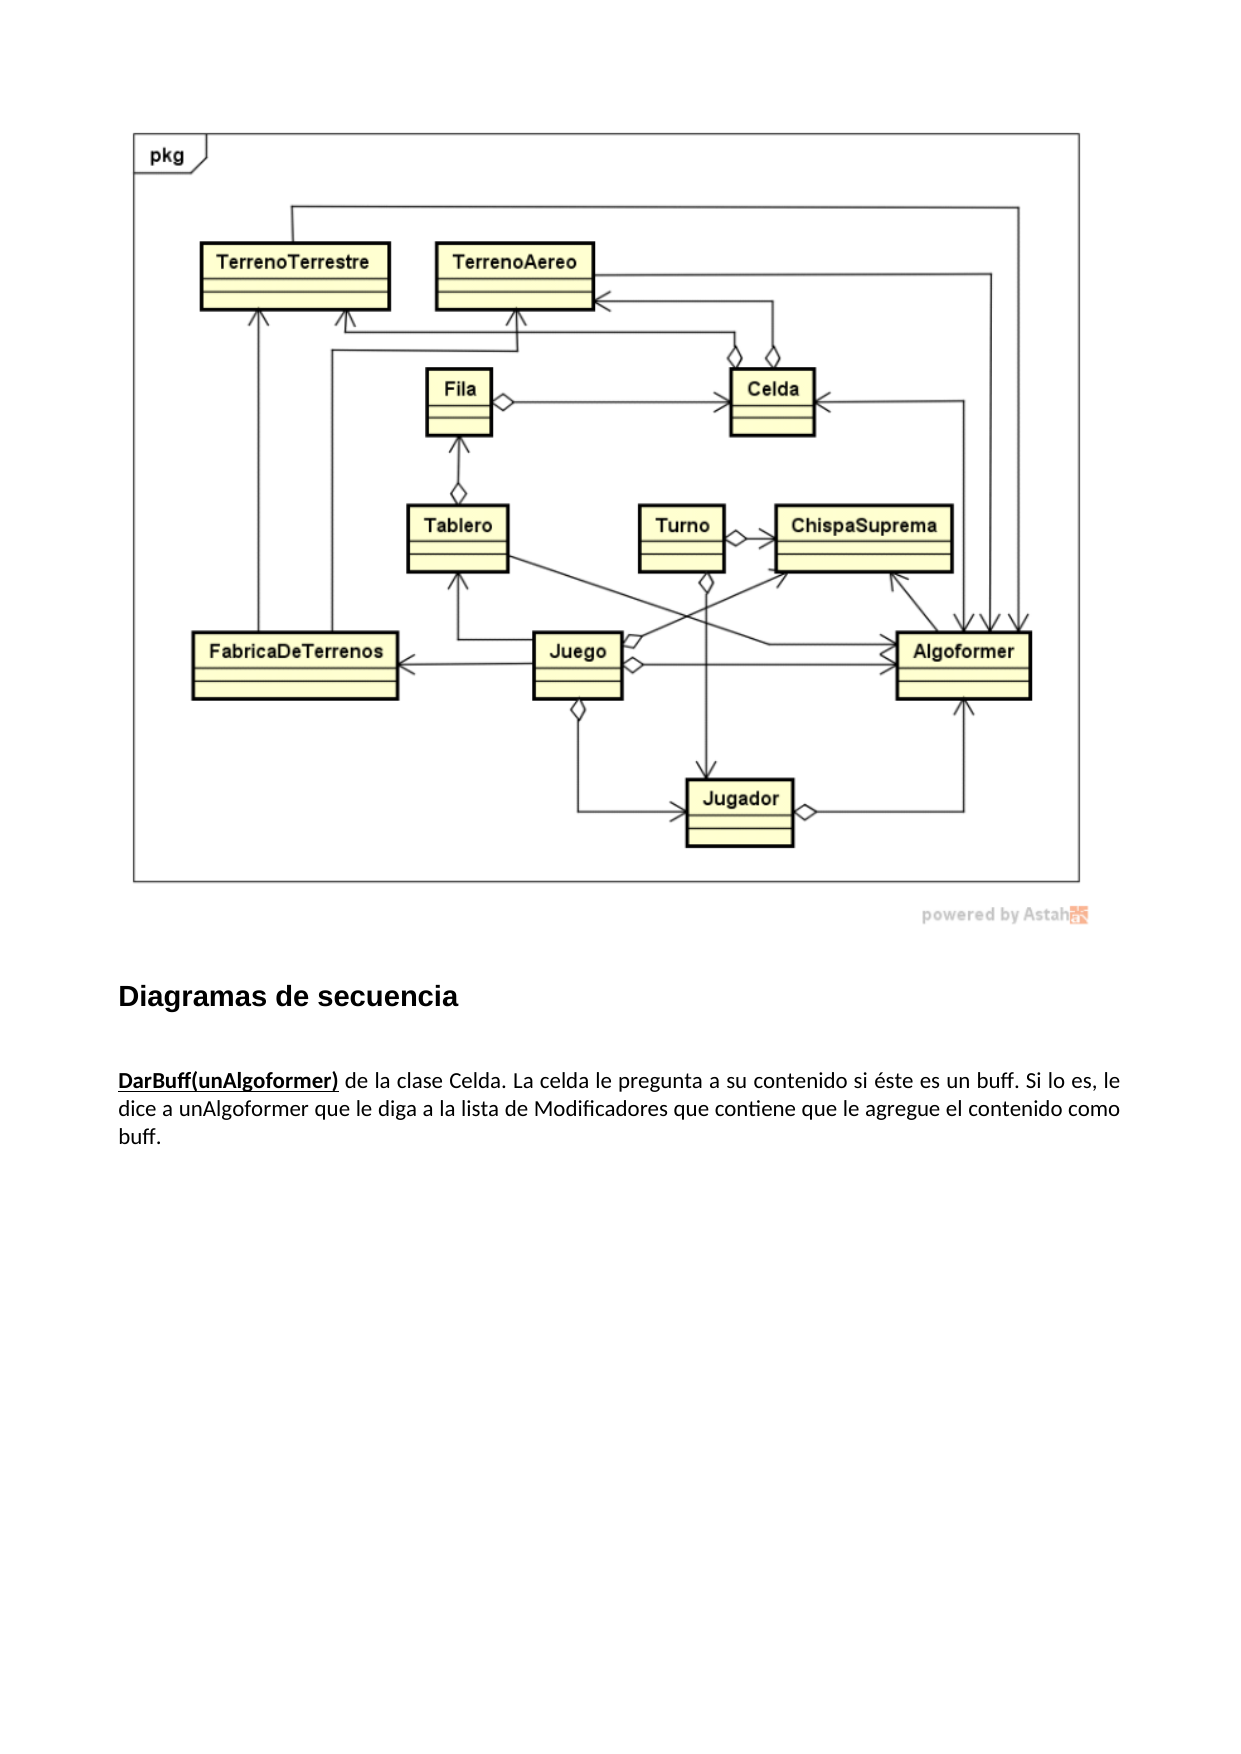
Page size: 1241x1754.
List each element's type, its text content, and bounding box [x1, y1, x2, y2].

text DarBuff(unAlgoformer) de la clase Celda. La celda le pregunta a su contenido si éste es un buff. Si lo es, le dice a unAlgoformer que le diga a la lista de Modificadores que contiene que le agregue el contenido como buff. [118, 1066, 1122, 1151]
text Diagramas de secuencia [118, 979, 1122, 1013]
